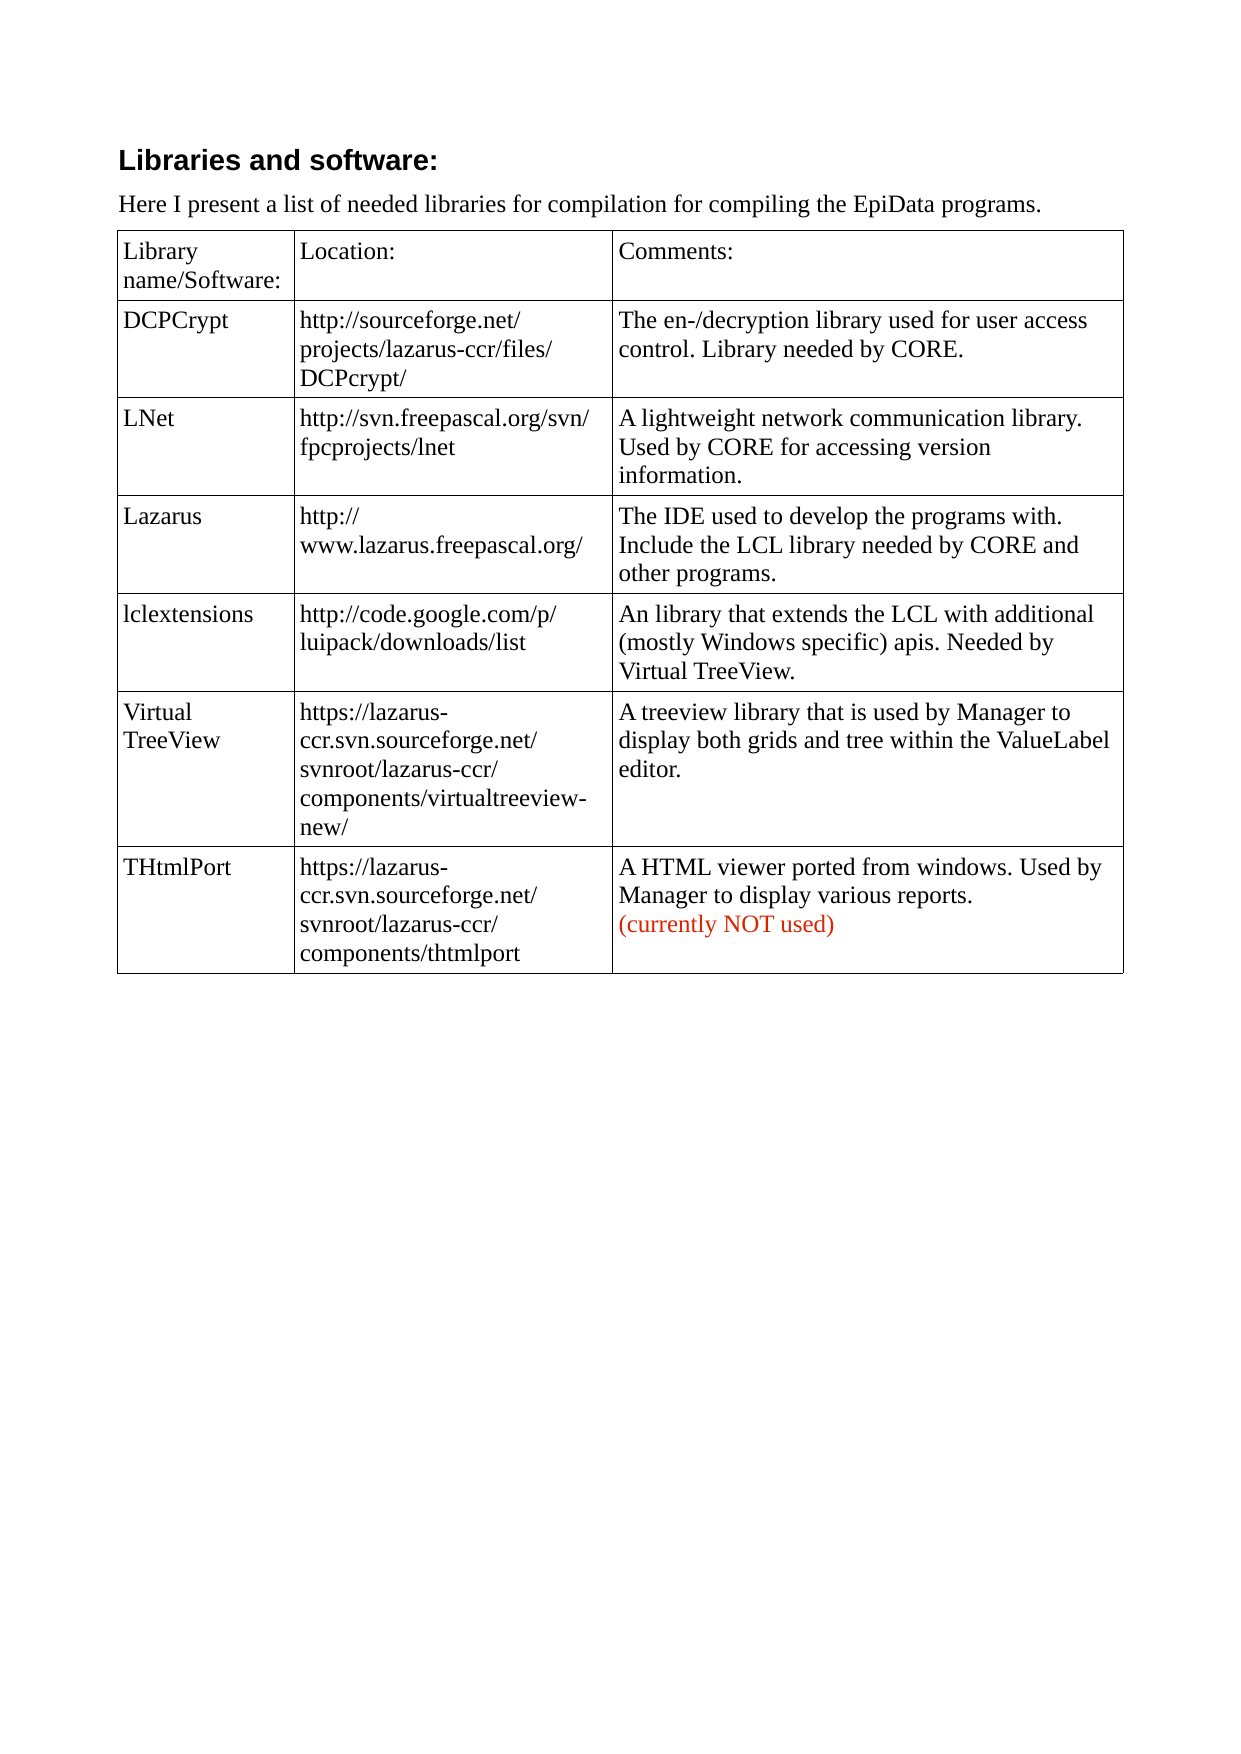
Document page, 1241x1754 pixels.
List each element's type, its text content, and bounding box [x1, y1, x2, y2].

table_cell LNet [118, 398, 294, 495]
table_cell http://sourceforge.net/projects/lazarus-ccr/files/DCPcrypt/ [295, 301, 612, 397]
table_cell The en-/decryption library used for user access control. Library needed by CORE. [613, 301, 1123, 397]
table_cell https://lazarus-ccr.svn.sourceforge.net/svnroot/lazarus-ccr/components/virtualtreeview-new/ [295, 692, 612, 846]
table_cell A treeview library that is used by Manager to display both grids and tree within the ValueLabel editor. [613, 692, 1123, 846]
table_cell An library that extends the LCL with additional (mostly Windows specific) apis. Needed by Virtual TreeView. [613, 594, 1123, 691]
table_cell DCPCrypt [118, 301, 294, 397]
table_cell A lightweight network communication library. Used by CORE for accessing version information. [613, 398, 1123, 495]
table_cell Lazarus [118, 496, 294, 593]
text Here I present a list of needed libraries for compilation for compiling the EpiData programs. [118, 189, 1122, 218]
table_header Library name/Software: [118, 231, 294, 299]
table_header Location: [295, 231, 612, 299]
table_cell A HTML viewer ported from windows. Used by Manager to display various reports. (currently NOT used) [613, 847, 1123, 973]
table_cell The IDE used to develop the programs with. Include the LCL library needed by CORE and other programs. [613, 496, 1123, 593]
table_cell THtmlPort [118, 847, 294, 973]
table_cell http://www.lazarus.freepascal.org/ [295, 496, 612, 593]
subtitle Libraries and software: [118, 143, 1122, 177]
table_cell http://code.google.com/p/luipack/downloads/list [295, 594, 612, 691]
table_cell lclextensions [118, 594, 294, 691]
table_header Comments: [613, 231, 1123, 299]
table_cell http://svn.freepascal.org/svn/fpcprojects/lnet [295, 398, 612, 495]
table_cell https://lazarus-ccr.svn.sourceforge.net/svnroot/lazarus-ccr/components/thtmlport [295, 847, 612, 973]
table_cell Virtual TreeView [118, 692, 294, 846]
